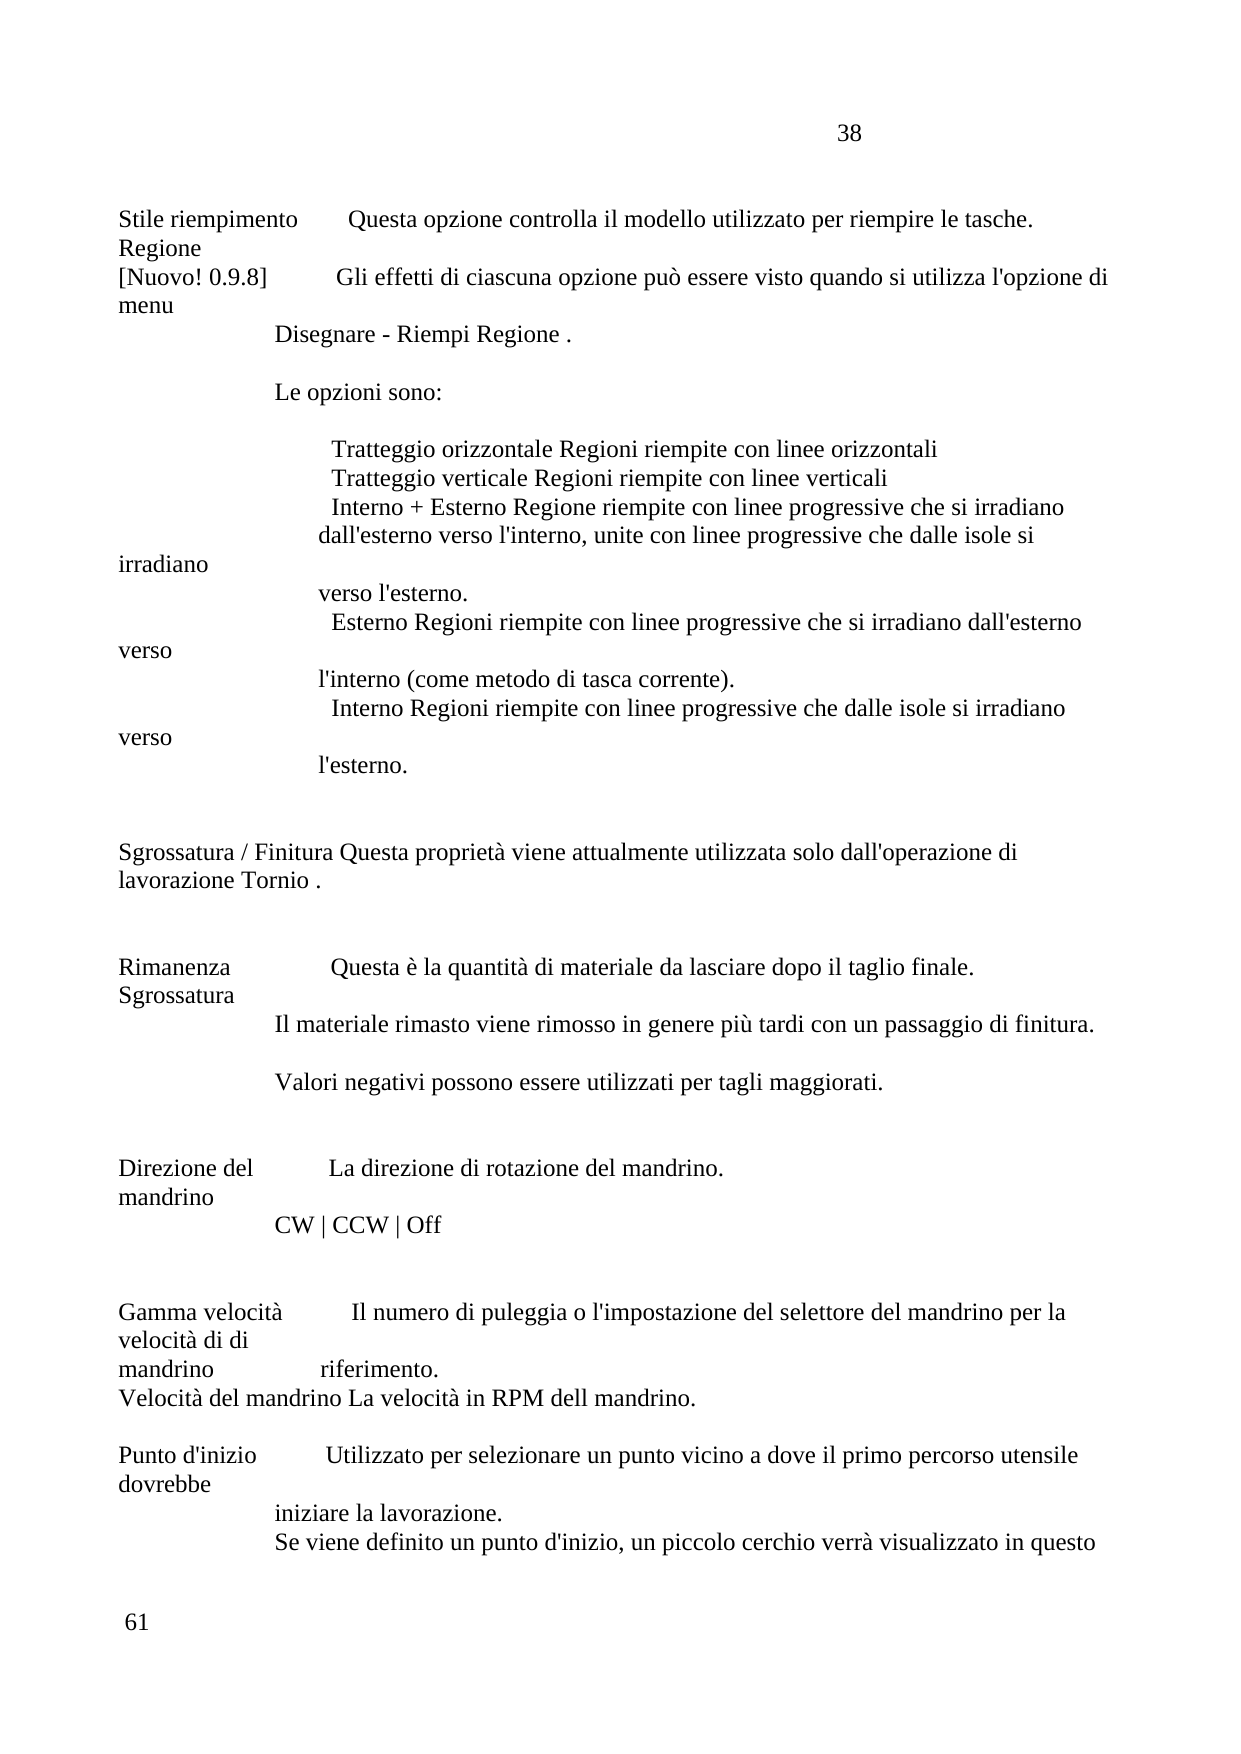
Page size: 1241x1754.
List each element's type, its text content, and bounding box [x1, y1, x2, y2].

text mandrino riferimento. [118, 1354, 1122, 1383]
text Punto d'inizio Utilizzato per selezionare un punto vicino a dove il primo percorso utensile dovrebbe [118, 1441, 1122, 1498]
text l'esterno. [118, 751, 1122, 779]
text Le opzioni sono: [118, 377, 1122, 406]
text Sgrossatura [118, 981, 1122, 1009]
text 38 [118, 118, 1122, 147]
text verso l'esterno. [118, 578, 1122, 607]
text Sgrossatura / Finitura Questa proprietà viene attualmente utilizzata solo dall'operazione di lavorazione Tornio . [118, 837, 1122, 894]
text Gamma velocità Il numero di puleggia o l'impostazione del selettore del mandrino per la velocità di di [118, 1297, 1122, 1354]
text Se viene definito un punto d'inizio, un piccolo cerchio verrà visualizzato in questo [118, 1527, 1122, 1556]
text iniziare la lavorazione. [118, 1498, 1122, 1527]
text Direzione del La direzione di rotazione del mandrino. [118, 1153, 1122, 1182]
text  Interno + Esterno Regione riempite con linee progressive che si irradiano [118, 492, 1122, 521]
text l'interno (come metodo di tasca corrente). [118, 664, 1122, 693]
text  Interno Regioni riempite con linee progressive che dalle isole si irradiano verso [118, 693, 1122, 751]
text Disegnare - Riempi Regione . [118, 319, 1122, 348]
text dall'esterno verso l'interno, unite con linee progressive che dalle isole si irradiano [118, 521, 1122, 578]
text Valori negativi possono essere utilizzati per tagli maggiorati. [118, 1067, 1122, 1096]
text CW | CCW | Off [118, 1211, 1122, 1239]
text Regione [118, 233, 1122, 262]
text Il materiale rimasto viene rimosso in genere più tardi con un passaggio di finitura. [118, 1009, 1122, 1038]
text  Tratteggio orizzontale Regioni riempite con linee orizzontali [118, 434, 1122, 463]
text Rimanenza Questa è la quantità di materiale da lasciare dopo il taglio finale. [118, 952, 1122, 981]
text  Esterno Regioni riempite con linee progressive che si irradiano dall'esterno verso [118, 607, 1122, 664]
text Velocità del mandrino La velocità in RPM dell mandrino. [118, 1383, 1122, 1412]
text Stile riempimento Questa opzione controlla il modello utilizzato per riempire le tasche. [118, 204, 1122, 233]
text mandrino [118, 1182, 1122, 1211]
text  Tratteggio verticale Regioni riempite con linee verticali [118, 463, 1122, 492]
text [Nuovo! 0.9.8] Gli effetti di ciascuna opzione può essere visto quando si utilizza l'opzione di menu [118, 262, 1122, 319]
